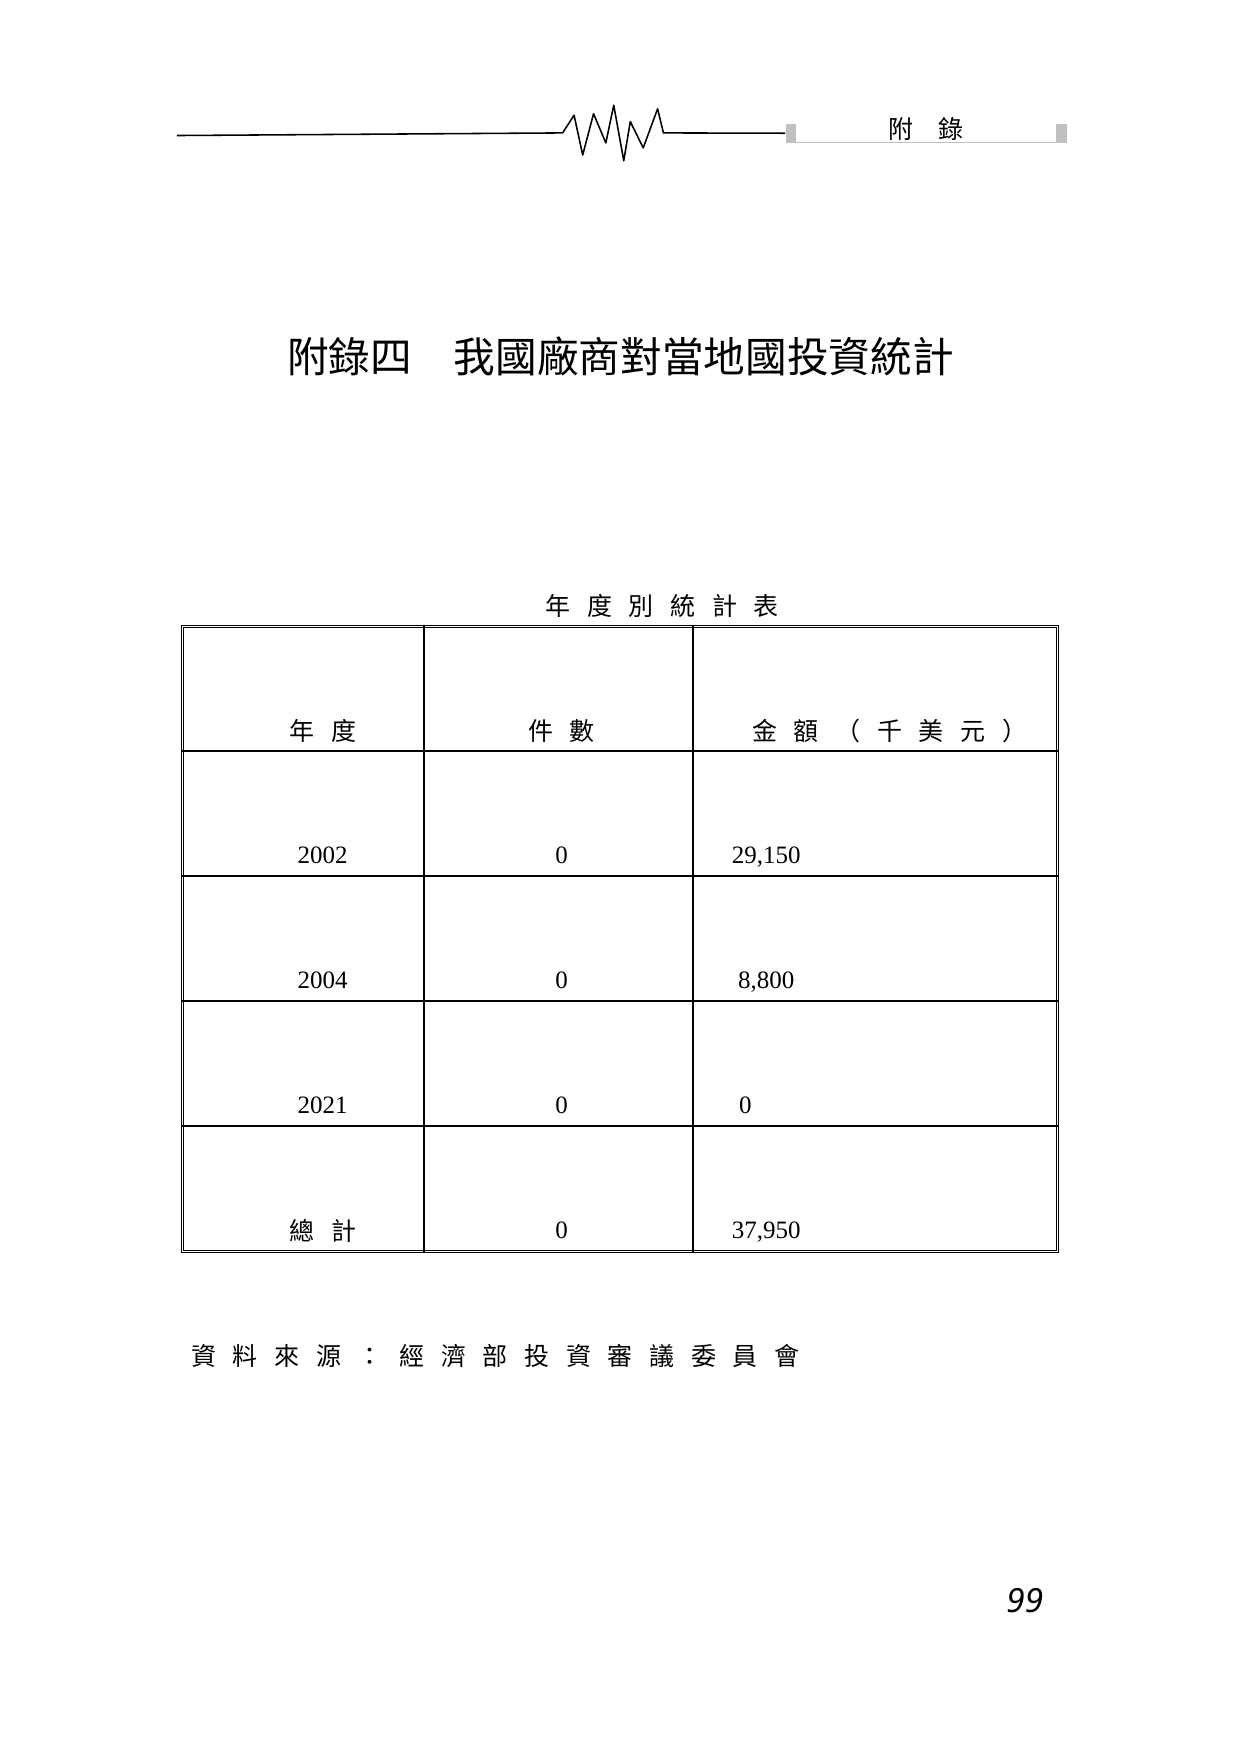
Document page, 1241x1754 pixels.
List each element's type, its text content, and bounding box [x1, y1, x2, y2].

table_cell 0 [425, 752, 692, 875]
table_cell 總計 [184, 1127, 423, 1250]
table_cell 2004 [184, 877, 423, 1000]
table_cell 0 [425, 1127, 692, 1250]
table_cell 2021 [184, 1002, 423, 1125]
text 附錄四 我國廠商對當地國投資統計 [183, 313, 1058, 375]
table_cell 37,950 [694, 1127, 1056, 1250]
table_cell 0 [425, 1002, 692, 1125]
table_cell 8,800 [694, 877, 1056, 1000]
table_header 件數 [425, 628, 692, 750]
table_cell 29,150 [694, 752, 1056, 875]
text 資料來源：經濟部投資審議委員會 [183, 1313, 1058, 1375]
table_header 年度 [184, 628, 423, 750]
table_cell 0 [694, 1002, 1056, 1125]
table_cell 2002 [184, 752, 423, 875]
table_header 金額（千美元） [694, 628, 1056, 750]
text 年度別統計表 [183, 563, 1058, 625]
table_cell 0 [425, 877, 692, 1000]
